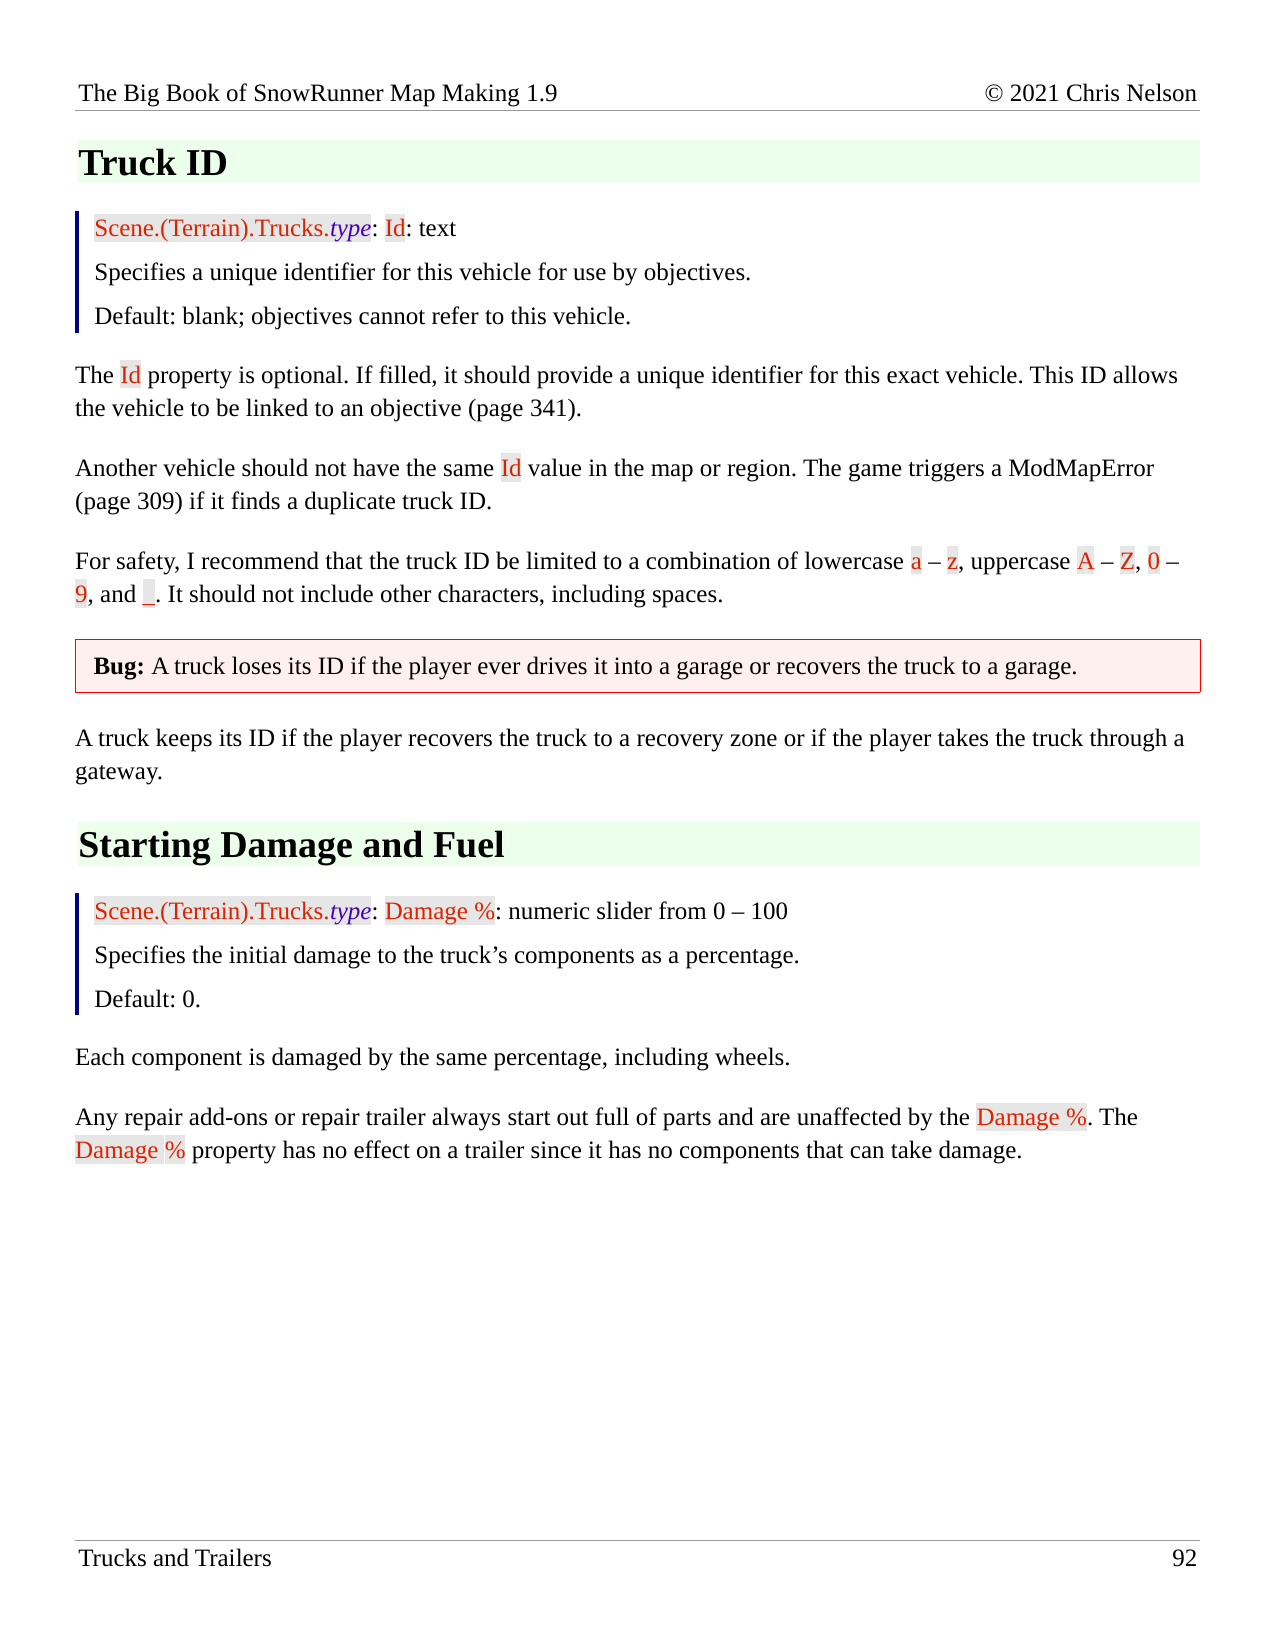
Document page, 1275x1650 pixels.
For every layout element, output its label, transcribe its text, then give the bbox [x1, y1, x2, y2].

text Default: blank; objectives cannot refer to this vehicle. [79, 298, 1200, 333]
text For safety, I recommend that the truck ID be limited to a combination of lowercase a – z, uppercase A – Z, 0 – 9, and _. It should not include other characters, including spaces. [75, 546, 1200, 608]
text Scene.(Terrain).Trucks.type: Id: text [79, 211, 1200, 242]
text A truck keeps its ID if the player recovers the truck to a recovery zone or if the player takes the truck through a gateway. [75, 723, 1200, 785]
text Scene.(Terrain).Trucks.type: Damage %: numeric slider from 0 – 100 [79, 893, 1200, 925]
text Specifies the initial damage to the truck’s components as a percentage. [79, 937, 1200, 969]
list A truck loses its ID if the player ever drives it into a garage or recovers the truck to a garage. [76, 640, 1200, 692]
subtitle Truck ID [78, 140, 1200, 183]
text Each component is damaged by the same percentage, including wheels. [75, 1042, 1200, 1071]
text Another vehicle should not have the same Id value in the map or region. The game triggers a ModMapError (page 309) if it finds a duplicate truck ID. [75, 453, 1200, 514]
text Specifies a unique identifier for this vehicle for use by objectives. [79, 254, 1200, 286]
text Any repair add-ons or repair trailer always start out full of parts and are unaffected by the Damage %. The Damage % property has no effect on a trailer since it has no components that can take damage. [75, 1102, 1200, 1164]
text Default: 0. [79, 981, 1200, 1015]
subtitle Starting Damage and Fuel [78, 822, 1200, 866]
text The Id property is optional. If filled, it should provide a unique identifier for this exact vehicle. This ID allows the vehicle to be linked to an objective (page 341). [75, 360, 1200, 422]
